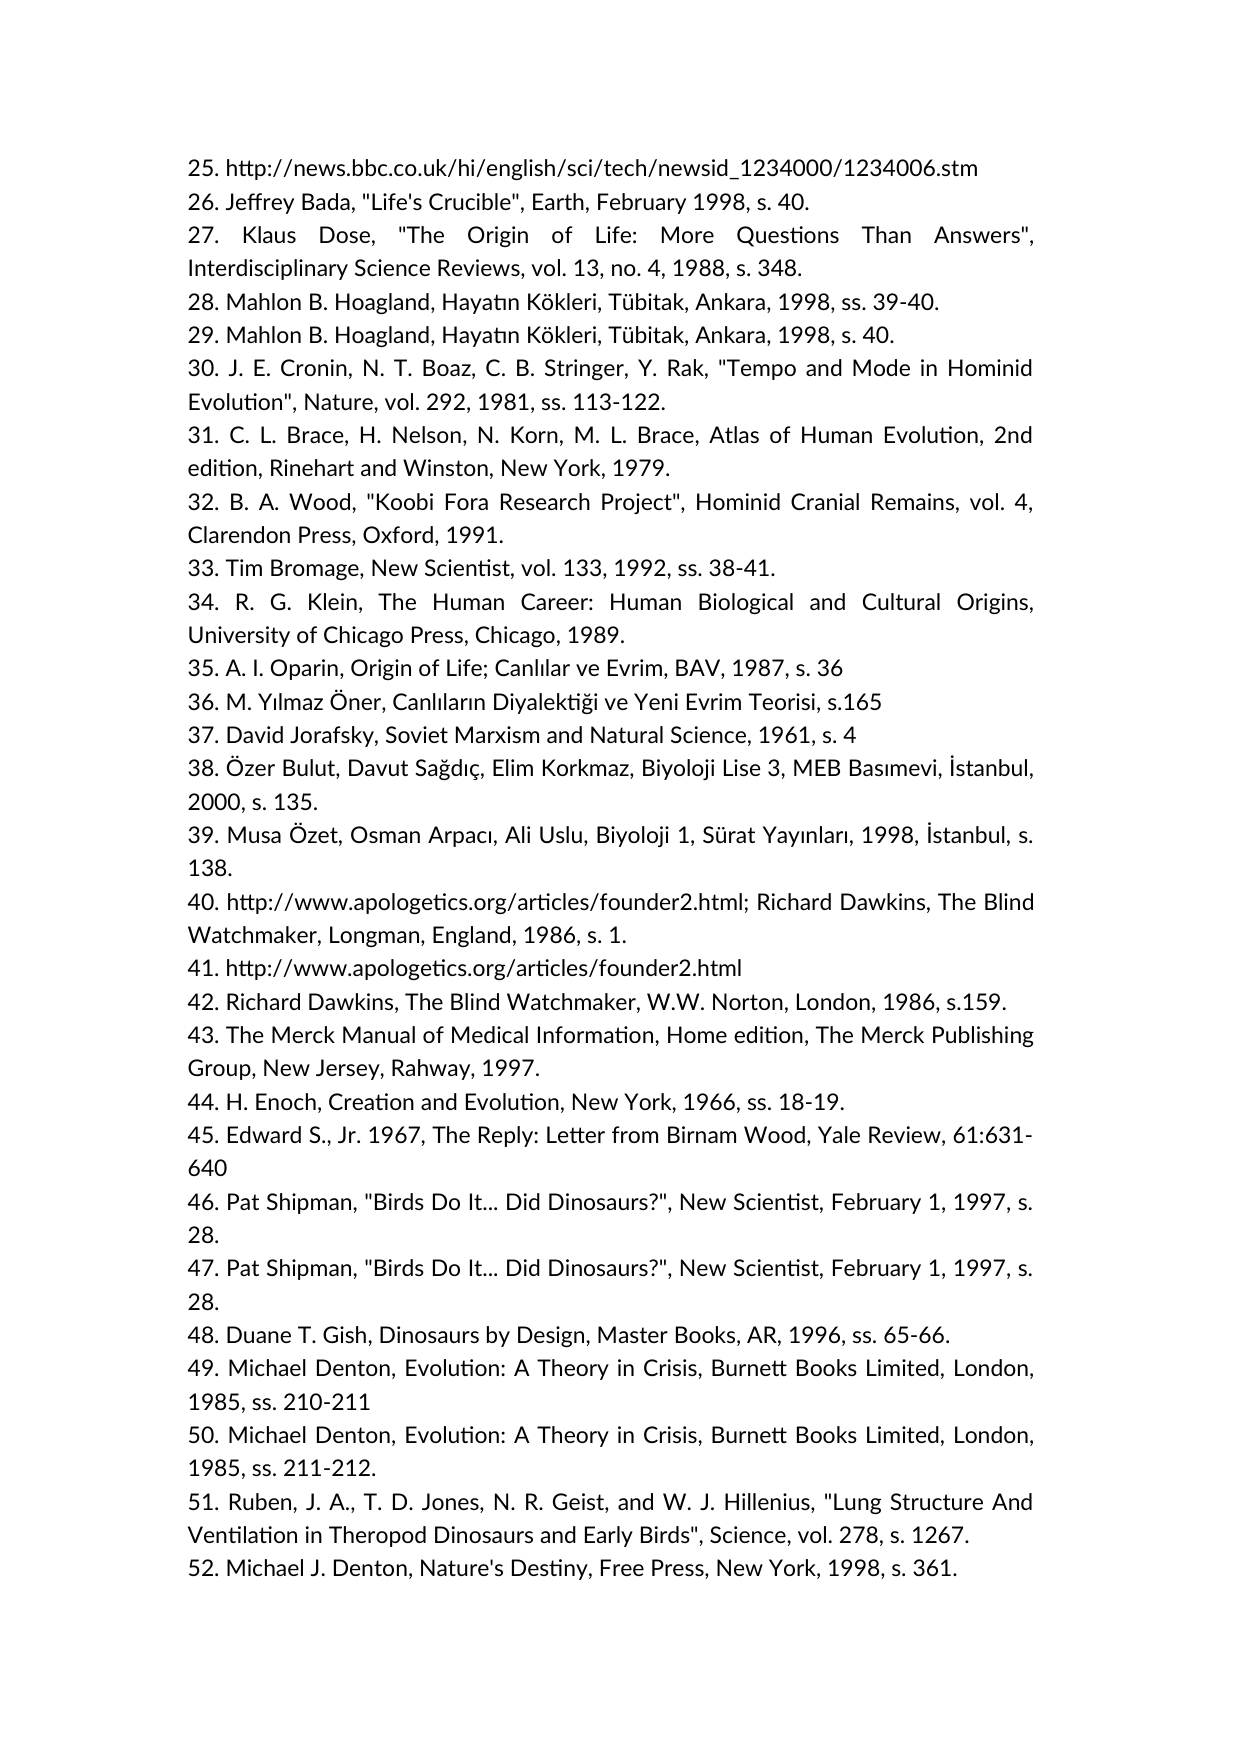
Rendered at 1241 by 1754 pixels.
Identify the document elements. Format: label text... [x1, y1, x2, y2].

text 36. M. Yılmaz Öner, Canlıların Diyalektiği ve Yeni Evrim Teorisi, s.165 [187, 683, 1035, 717]
text 34. R. G. Klein, The Human Career: Human Biological and Cultural Origins, University of Chicago Press, Chicago, 1989. [187, 583, 1035, 650]
text 37. David Jorafsky, Soviet Marxism and Natural Science, 1961, s. 4 [187, 717, 1035, 750]
text 42. Richard Dawkins, The Blind Watchmaker, W.W. Norton, London, 1986, s.159. [187, 983, 1035, 1017]
text 31. C. L. Brace, H. Nelson, N. Korn, M. L. Brace, Atlas of Human Evolution, 2nd edition, Rinehart and Winston, New York, 1979. [187, 417, 1035, 483]
text 51. Ruben, J. A., T. D. Jones, N. R. Geist, and W. J. Hillenius, "Lung Structure And Ventilation in Theropod Dinosaurs and Early Birds", Science, vol. 278, s. 1267. [187, 1483, 1035, 1550]
text 48. Duane T. Gish, Dinosaurs by Design, Master Books, AR, 1996, ss. 65-66. [187, 1317, 1035, 1350]
text 25. http://news.bbc.co.uk/hi/english/sci/tech/newsid_1234000/1234006.stm [187, 150, 1035, 183]
text 45. Edward S., Jr. 1967, The Reply: Letter from Birnam Wood, Yale Review, 61:631-640 [187, 1117, 1035, 1183]
text 43. The Merck Manual of Medical Information, Home edition, The Merck Publishing Group, New Jersey, Rahway, 1997. [187, 1017, 1035, 1083]
text 47. Pat Shipman, "Birds Do It... Did Dinosaurs?", New Scientist, February 1, 1997, s. 28. [187, 1250, 1035, 1317]
text 28. Mahlon B. Hoagland, Hayatın Kökleri, Tübitak, Ankara, 1998, ss. 39-40. [187, 283, 1035, 317]
text 40. http://www.apologetics.org/articles/founder2.html; Richard Dawkins, The Blind Watchmaker, Longman, England, 1986, s. 1. [187, 883, 1035, 950]
text 44. H. Enoch, Creation and Evolution, New York, 1966, ss. 18-19. [187, 1083, 1035, 1117]
text 49. Michael Denton, Evolution: A Theory in Crisis, Burnett Books Limited, London, 1985, ss. 210-211 [187, 1350, 1035, 1417]
text 33. Tim Bromage, New Scientist, vol. 133, 1992, ss. 38-41. [187, 550, 1035, 583]
text 26. Jeffrey Bada, "Life's Crucible", Earth, February 1998, s. 40. [187, 183, 1035, 217]
text 38. Özer Bulut, Davut Sağdıç, Elim Korkmaz, Biyoloji Lise 3, MEB Basımevi, İstanbul, 2000, s. 135. [187, 750, 1035, 817]
text 30. J. E. Cronin, N. T. Boaz, C. B. Stringer, Y. Rak, "Tempo and Mode in Hominid Evolution", Nature, vol. 292, 1981, ss. 113-122. [187, 350, 1035, 417]
text 35. A. I. Oparin, Origin of Life; Canlılar ve Evrim, BAV, 1987, s. 36 [187, 650, 1035, 683]
text 50. Michael Denton, Evolution: A Theory in Crisis, Burnett Books Limited, London, 1985, ss. 211-212. [187, 1417, 1035, 1483]
text 27. Klaus Dose, "The Origin of Life: More Questions Than Answers", Interdisciplinary Science Reviews, vol. 13, no. 4, 1988, s. 348. [187, 217, 1035, 283]
text 52. Michael J. Denton, Nature's Destiny, Free Press, New York, 1998, s. 361. [187, 1550, 1035, 1583]
text 39. Musa Özet, Osman Arpacı, Ali Uslu, Biyoloji 1, Sürat Yayınları, 1998, İstanbul, s. 138. [187, 817, 1035, 883]
text 46. Pat Shipman, "Birds Do It... Did Dinosaurs?", New Scientist, February 1, 1997, s. 28. [187, 1183, 1035, 1250]
text 29. Mahlon B. Hoagland, Hayatın Kökleri, Tübitak, Ankara, 1998, s. 40. [187, 317, 1035, 350]
text 32. B. A. Wood, "Koobi Fora Research Project", Hominid Cranial Remains, vol. 4, Clarendon Press, Oxford, 1991. [187, 483, 1035, 550]
text 41. http://www.apologetics.org/articles/founder2.html [187, 950, 1035, 983]
